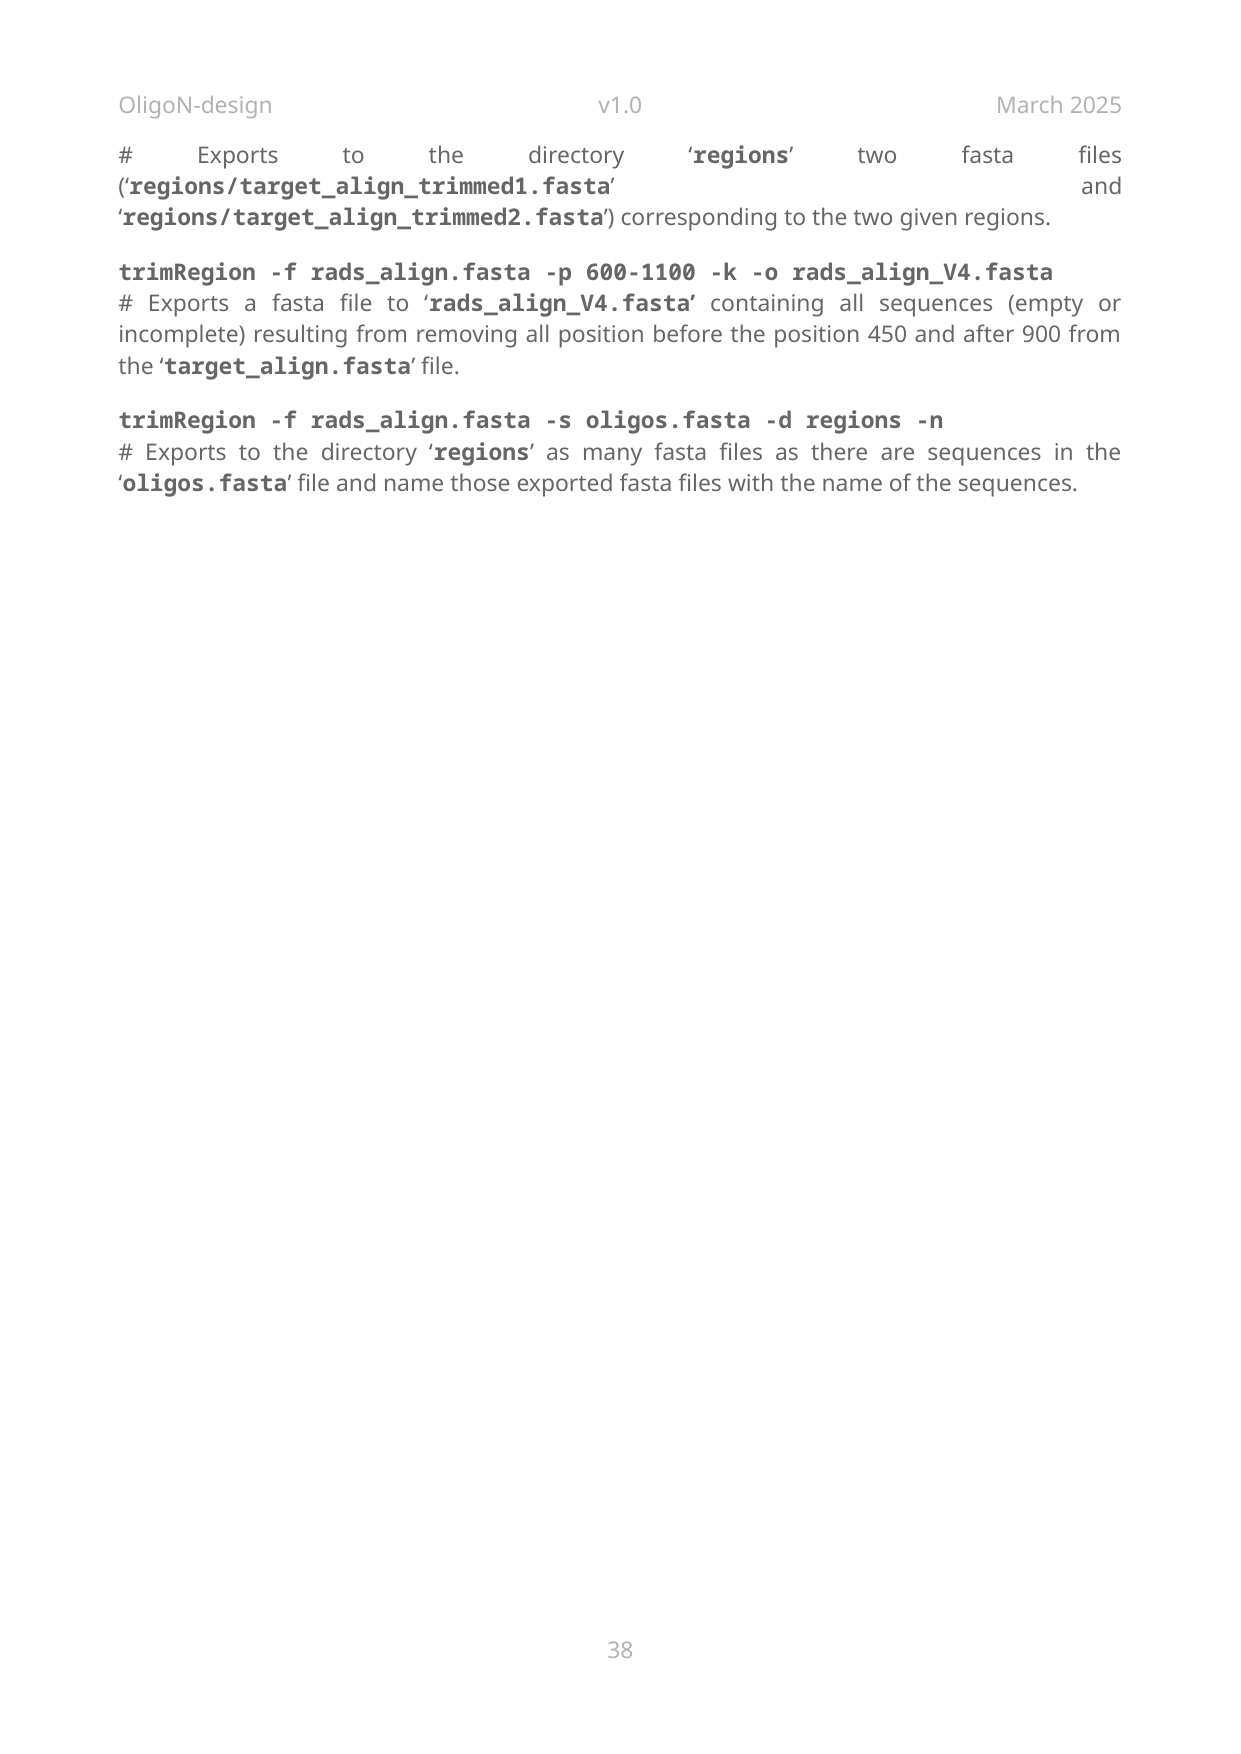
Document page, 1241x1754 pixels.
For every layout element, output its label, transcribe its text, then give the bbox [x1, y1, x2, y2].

text trimRegion -f rads_align.fasta -p 600-1100 -k -o rads_align_V4.fasta [118, 256, 1122, 287]
text # Exports to the directory ‘regions’ as many fasta files as there are sequences in the ‘oligos.fasta’ file and name those exported fasta files with the name of the sequences. [118, 436, 1122, 498]
text # Exports to the directory ‘regions’ two fasta files (‘regions/target_align_trimmed1.fasta’ and ‘regions/target_align_trimmed2.fasta’) corresponding to the two given regions. [118, 139, 1122, 232]
text trimRegion -f rads_align.fasta -s oligos.fasta -d regions -n [118, 404, 1122, 436]
text # Exports a fasta file to ‘rads_align_V4.fasta’ containing all sequences (empty or incomplete) resulting from removing all position before the position 450 and after 900 from the ‘target_align.fasta’ file. [118, 287, 1122, 381]
